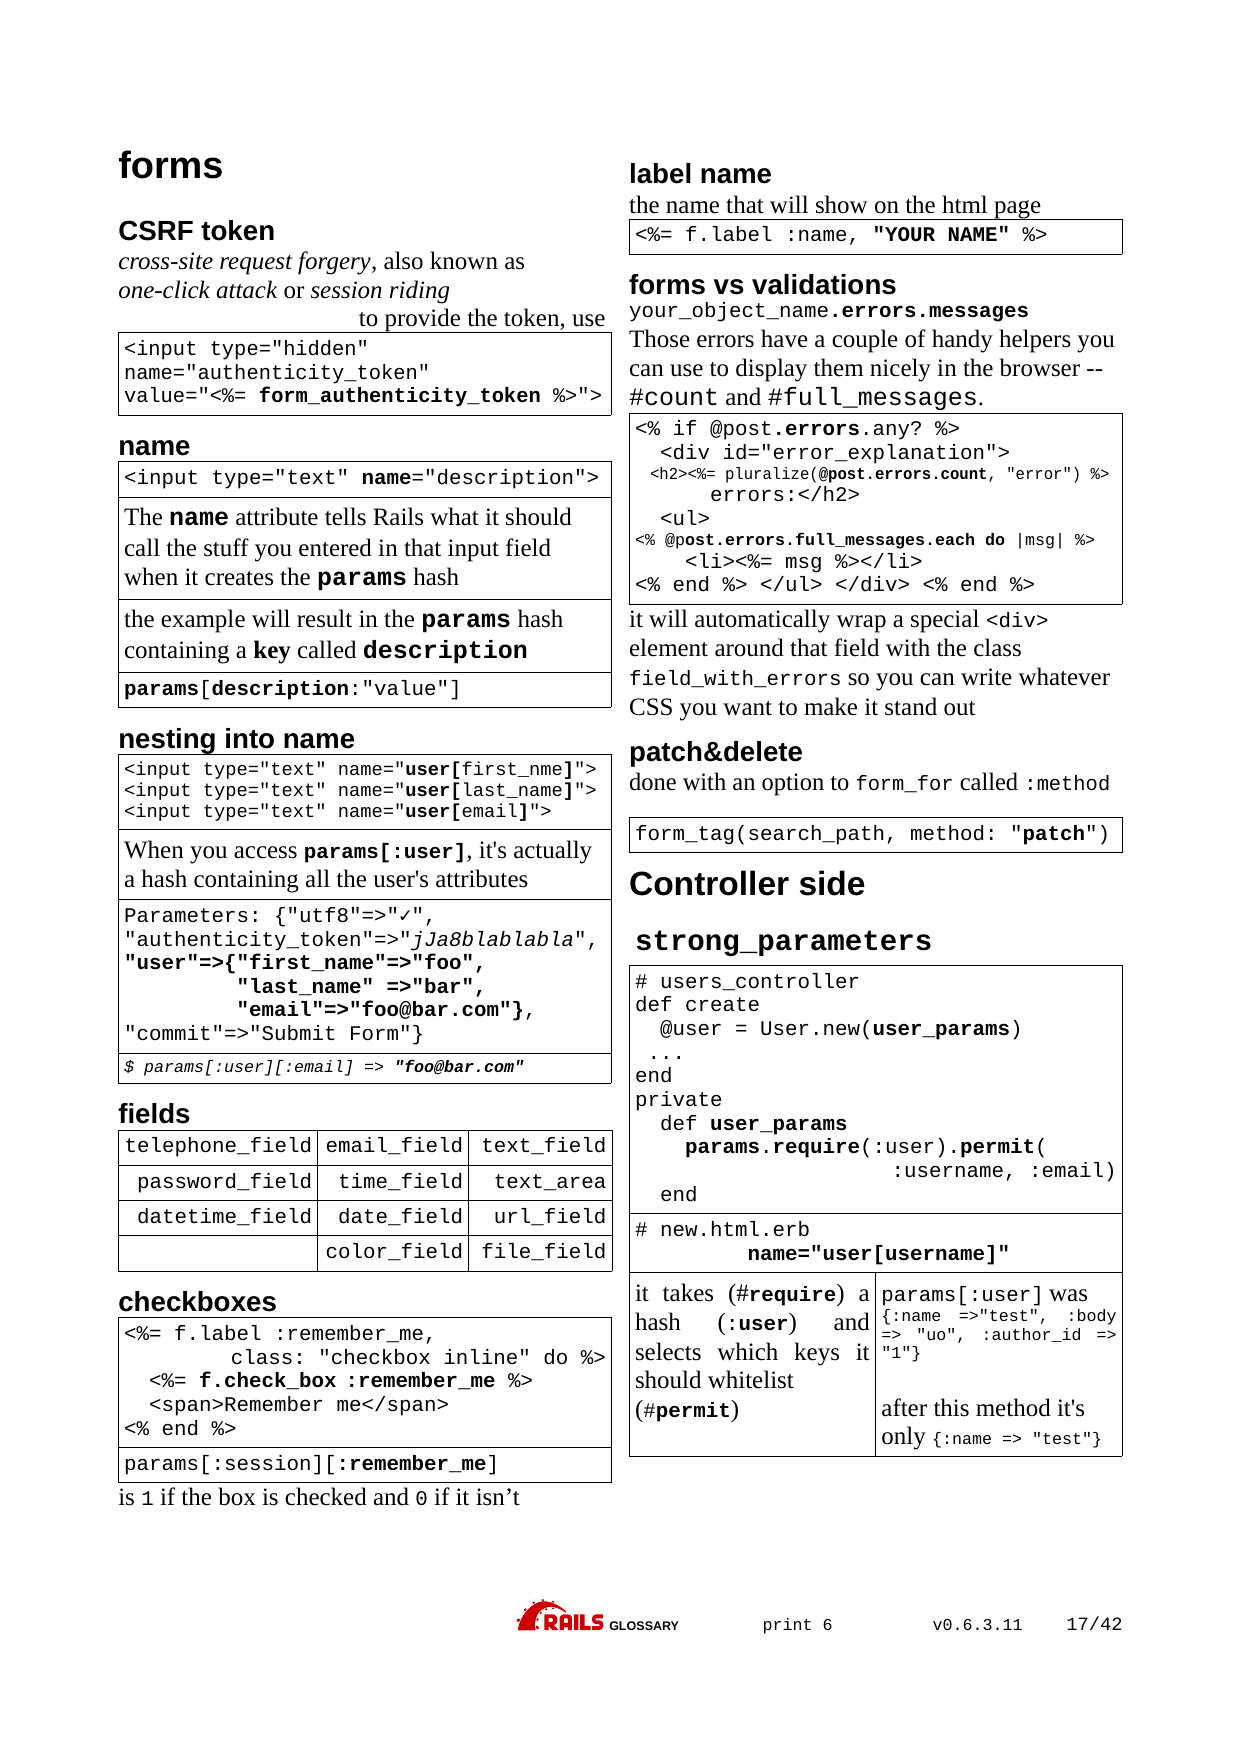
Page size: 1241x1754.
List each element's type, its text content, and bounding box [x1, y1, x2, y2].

table_cell # new.html.erb name="user[username]" [630, 1214, 1122, 1272]
table_cell url_field [469, 1201, 612, 1235]
table_cell datetime_field [119, 1201, 317, 1235]
table_cell params[:session][:remember_me] [119, 1448, 611, 1482]
table_header strong_parameters [629, 906, 1122, 965]
text it will automatically wrap a special <div> element around that field with the class field_with_errors so you can write whatever CSS you want to make it stand out [629, 605, 1122, 720]
subtitle patch&delete [629, 735, 1122, 767]
subtitle fields [118, 1098, 611, 1130]
text Those errors have a couple of handy helpers you can use to display them nicely in the browser -- #count and #full_messages. [629, 324, 1122, 412]
text the name that will show on the html page [629, 190, 1122, 218]
subtitle name [118, 429, 611, 461]
table_header form_tag(search_path, method: "patch") [630, 818, 1122, 852]
text one-click attack or session riding [118, 275, 611, 303]
table_cell date_field [318, 1201, 468, 1235]
table_cell $ params[:user][:email] => "foo@bar.com" [119, 1054, 611, 1083]
table_cell password_field [119, 1166, 317, 1200]
subtitle forms [118, 143, 611, 187]
table_cell params[description:"value"] [119, 673, 611, 707]
text your_object_name.errors.messages [629, 301, 1122, 324]
table_cell params[:user] was {:name =>"test", :body => "uo", :author_id => "1"} after this method it's only {:name => "test"} [876, 1273, 1122, 1456]
table_cell When you access params[:user], it's actually a hash containing all the user's attributes [119, 830, 611, 899]
table_cell time_field [318, 1166, 468, 1200]
table_header <input type="text" name="description"> [119, 462, 611, 497]
subtitle forms vs validations [629, 269, 1122, 301]
table_cell The name attribute tells Rails what it should call the stuff you entered in that input field when it creates the params hash [119, 498, 611, 599]
table_cell it takes (#require) a hash (:user) and selects which keys it should whitelist (#permit) [630, 1273, 875, 1456]
table_cell the example will result in the params hash containing a key called description [119, 600, 611, 672]
subtitle Controller side [629, 864, 1122, 903]
subtitle CSRF token [118, 214, 611, 246]
table_header <input type="text" name="user[first_nme]"> <input type="text" name="user[last_name]"> <input type="text" name="user[email]"> [119, 755, 611, 829]
table_header <%= f.label :remember_me, class: "checkbox inline" do %> <%= f.check_box :remember_me %> <span>Remember me</span> <% end %> [119, 1318, 611, 1447]
table_cell Parameters: {"utf8"=>"✓", "authenticity_token"=>"jJa8blablabla", "user"=>{"first_name"=>"foo", "last_name" =>"bar", "email"=>"foo@bar.com"}, "commit"=>"Submit Form"} [119, 900, 611, 1052]
subtitle label name [629, 158, 1122, 190]
table_header <%= f.label :name, "YOUR NAME" %> [630, 220, 1122, 254]
text is 1 if the box is checked and 0 if it isn’t [118, 1483, 611, 1512]
subtitle checkboxes [118, 1285, 611, 1317]
text cross-site request forgery, also known as [118, 246, 611, 275]
table_header text_field [469, 1131, 612, 1165]
table_header email_field [318, 1131, 468, 1165]
text to provide the token, use [118, 303, 611, 332]
table_cell color_field [318, 1236, 468, 1271]
text done with an option to form_for called :method [629, 767, 1122, 797]
table_cell text_area [469, 1166, 612, 1200]
table_header telephone_field [119, 1131, 317, 1165]
table_cell [119, 1236, 317, 1271]
table_cell # users_controller def create @user = User.new(user_params) ... end private def user_params params.require(:user).permit( :username, :email) end [630, 966, 1122, 1213]
table_header <% if @post.errors.any? %> <div id="error_explanation"> <h2><%= pluralize(@post.errors.count, "error") %> errors:</h2> <ul> <% @post.errors.full_messages.each do |msg| %> <li><%= msg %></li> <% end %> </ul> </div> <% end %> [630, 414, 1122, 604]
subtitle nesting into name [118, 722, 611, 754]
table_cell file_field [469, 1236, 612, 1271]
table_header <input type="hidden" name="authenticity_token" value="<%= form_authenticity_token %>"> [119, 333, 611, 415]
